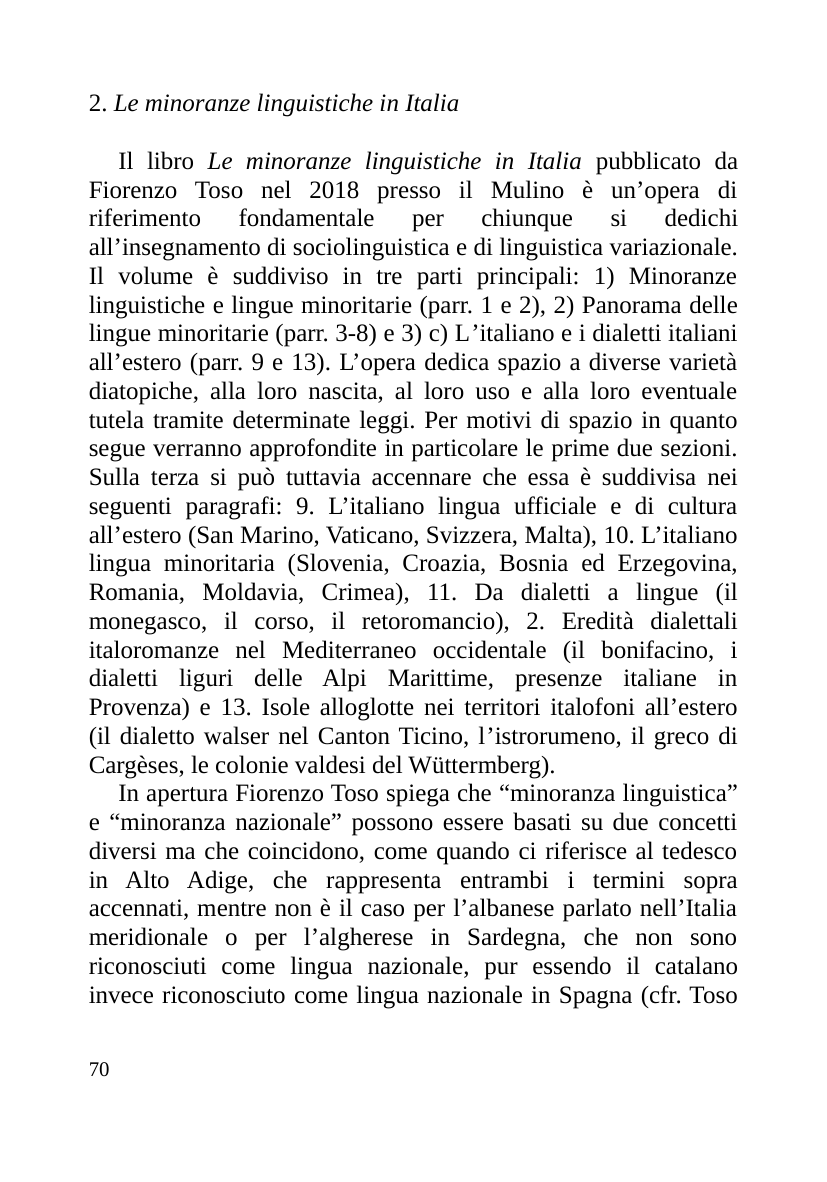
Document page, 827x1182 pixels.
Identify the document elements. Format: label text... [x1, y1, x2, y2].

text Il libro Le minoranze linguistiche in Italia pubblicato da Fiorenzo Toso nel 2018 presso il Mulino è un’opera di riferimento fondamentale per chiunque si dedichi all’insegnamento di sociolinguistica e di linguistica variazionale. Il volume è suddiviso in tre parti principali: 1) Minoranze linguistiche e lingue minoritarie (parr. 1 e 2), 2) Panorama delle lingue minoritarie (parr. 3-8) e 3) c) L’italiano e i dialetti italiani all’estero (parr. 9 e 13). L’opera dedica spazio a diverse varietà diatopiche, alla loro nascita, al loro uso e alla loro eventuale tutela tramite determinate leggi. Per motivi di spazio in quanto segue verranno approfondite in particolare le prime due sezioni. Sulla terza si può tuttavia accennare che essa è suddivisa nei seguenti paragrafi: 9. L’italiano lingua ufficiale e di cultura all’estero (San Marino, Vaticano, Svizzera, Malta), 10. L’italiano lingua minoritaria (Slovenia, Croazia, Bosnia ed Erzegovina, Romania, Moldavia, Crimea), 11. Da dialetti a lingue (il monegasco, il corso, il retoromancio), 2. Eredità dialettali italoromanze nel Mediterraneo occidentale (il bonifacino, i dialetti liguri delle Alpi Marittime, presenze italiane in Provenza) e 13. Isole alloglotte nei territori italofoni all’estero (il dialetto walser nel Canton Ticino, l’istrorumeno, il greco di Cargèses, le colonie valdesi del Wüttermberg). [88, 146, 738, 778]
text 2. Le minoranze linguistiche in Italia [88, 88, 738, 117]
text In apertura Fiorenzo Toso spiega che “minoranza linguistica” e “minoranza nazionale” possono essere basati su due concetti diversi ma che coincidono, come quando ci riferisce al tedesco in Alto Adige, che rappresenta entrambi i termini sopra accennati, mentre non è il caso per l’albanese parlato nell’Italia meridionale o per l’algherese in Sardegna, che non sono riconosciuti come lingua nazionale, pur essendo il catalano invece riconosciuto come lingua nazionale in Spagna (cfr. Toso [88, 778, 738, 1008]
